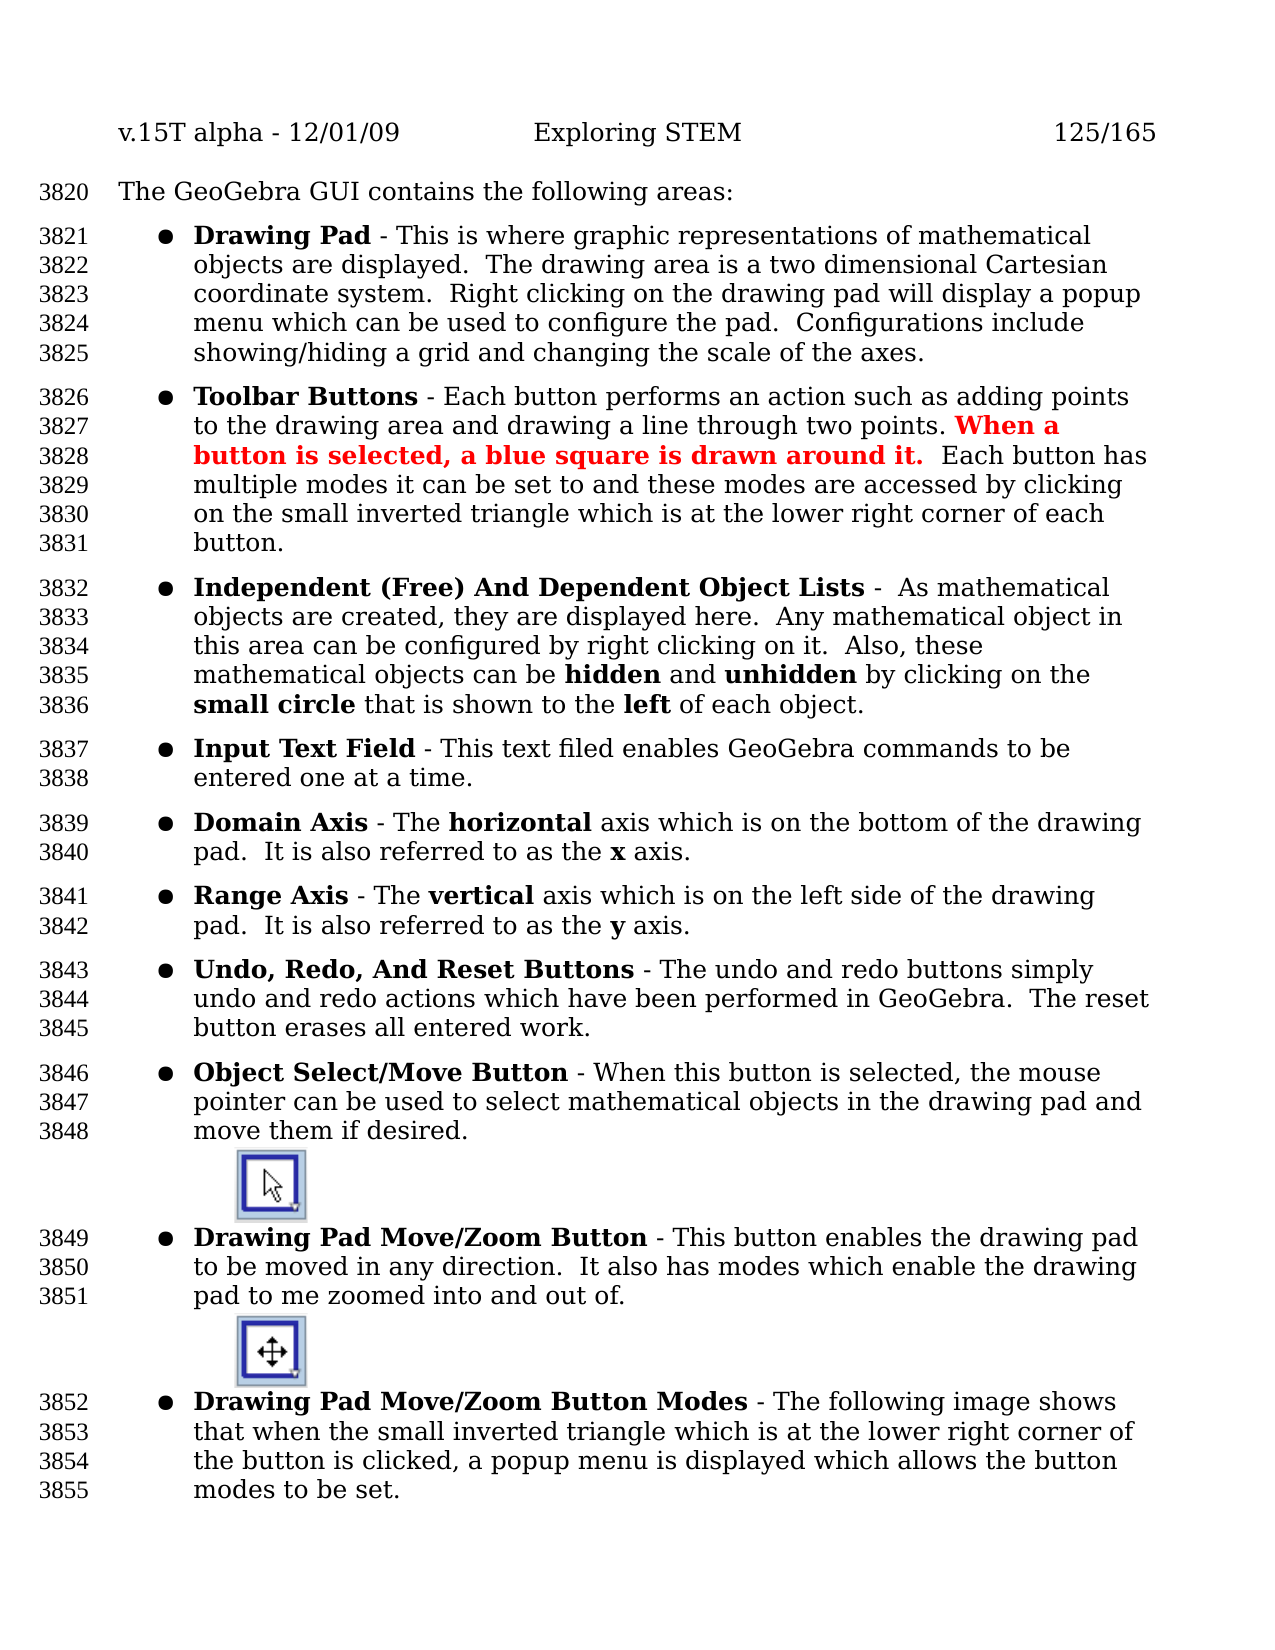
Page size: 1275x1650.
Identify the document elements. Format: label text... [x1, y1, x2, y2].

list Range Axis - The vertical axis which is on the left side of the drawing pad. It is also referred to as the y axis. [156, 881, 1157, 940]
list Independent (Free) And Dependent Object Lists - As mathematical objects are created, they are displayed here. Any mathematical object in this area can be configured by right clicking on it. Also, these mathematical objects can be hidden and unhidden by clicking on the small circle that is shown to the left of each object. [156, 573, 1157, 719]
text The GeoGebra GUI contains the following areas: [118, 177, 1157, 206]
list Drawing Pad Move/Zoom Button - This button enables the drawing pad to be moved in any direction. It also has modes which enable the drawing pad to me zoomed into and out of. [156, 1220, 1157, 1310]
list Drawing Pad - This is where graphic representations of mathematical objects are displayed. The drawing area is a two dimensional Cartesian coordinate system. Right clicking on the drawing pad will display a popup menu which can be used to configure the pad. Configurations include showing/hiding a grid and changing the scale of the axes. [156, 221, 1157, 367]
list Toolbar Buttons - Each button performs an action such as adding points to the drawing area and drawing a line through two points. When a button is selected, a blue square is drawn around it. Each button has multiple modes it can be set to and these modes are accessed by clicking on the small inverted triangle which is at the lower right corner of each button. [156, 382, 1157, 558]
list Drawing Pad Move/Zoom Button Modes - The following image shows that when the small inverted triangle which is at the lower right corner of the button is clicked, a popup menu is displayed which allows the button modes to be set. [156, 1385, 1157, 1504]
list Undo, Redo, And Reset Buttons - The undo and redo buttons simply undo and redo actions which have been performed in GeoGebra. The reset button erases all entered work. [156, 955, 1157, 1043]
list Object Select/Move Button - When this button is selected, the mouse pointer can be used to select mathematical objects in the drawing pad and move them if desired. [156, 1058, 1157, 1146]
picture [234, 1313, 308, 1388]
picture [234, 1147, 308, 1223]
list Domain Axis - The horizontal axis which is on the bottom of the drawing pad. It is also referred to as the x axis. [156, 808, 1157, 866]
list Input Text Field - This text filed enables GeoGebra commands to be entered one at a time. [156, 734, 1157, 793]
